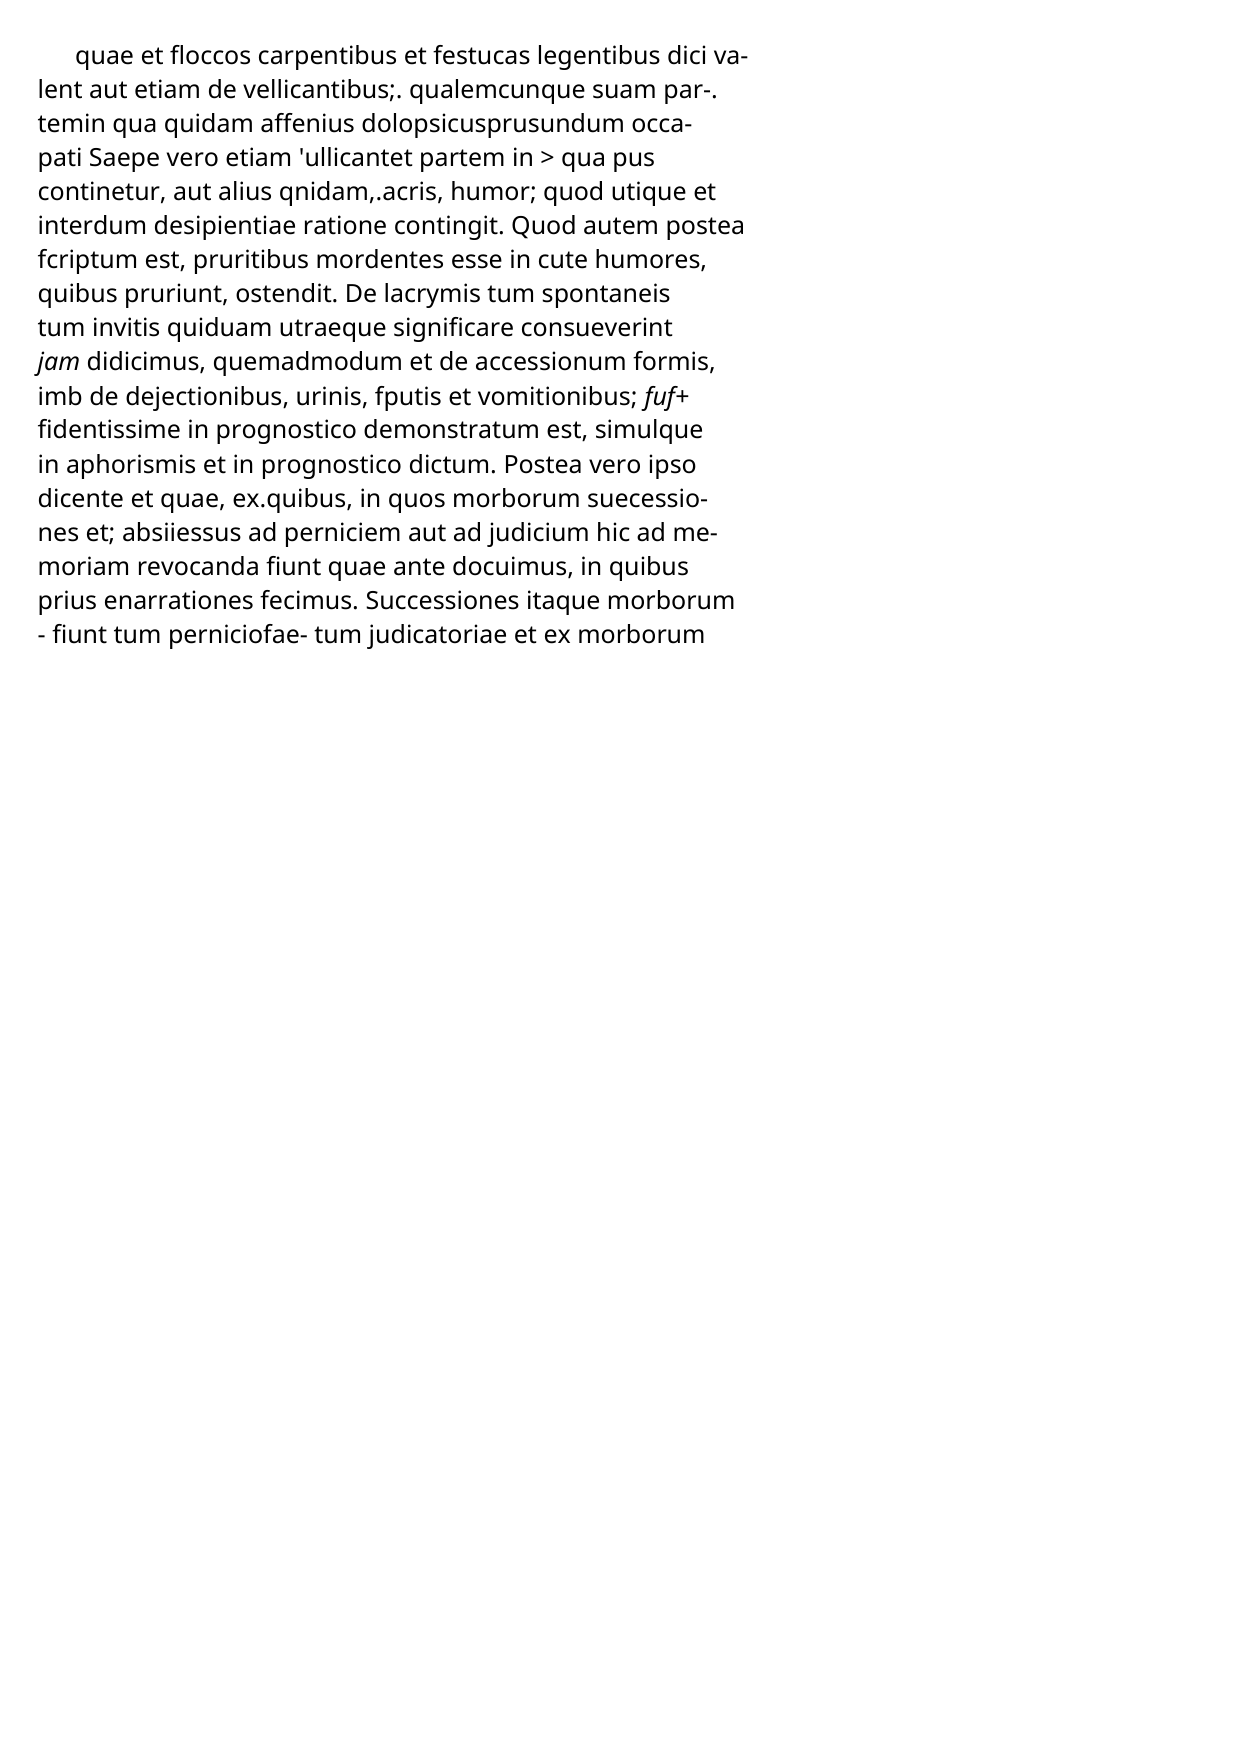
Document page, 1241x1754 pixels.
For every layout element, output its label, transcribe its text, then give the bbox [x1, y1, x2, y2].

text quae et floccos carpentibus et festucas legentibus dici va- lent aut etiam de vellicantibus;. qualemcunque suam par-. temin qua quidam affenius dolopsicusprusundum occa- pati Saepe vero etiam 'ullicantet partem in > qua pus continetur, aut alius qnidam,.acris, humor; quod utique et interdum desipientiae ratione contingit. Quod autem postea fcriptum est, pruritibus mordentes esse in cute humores, quibus pruriunt, ostendit. De lacrymis tum spontaneis tum invitis quiduam utraeque significare consueverint jam didicimus, quemadmodum et de accessionum formis, imb de dejectionibus, urinis, fputis et vomitionibus; fuf+ fidentissime in prognostico demonstratum est, simulque in aphorismis et in prognostico dictum. Postea vero ipso dicente et quae, ex.quibus, in quos morborum suecessio- nes et; absiiessus ad perniciem aut ad judicium hic ad me- moriam revocanda fiunt quae ante docuimus, in quibus prius enarrationes fecimus. Successiones itaque morborum - fiunt tum perniciofae- tum judicatoriae et ex morborum [37, 37, 1203, 651]
